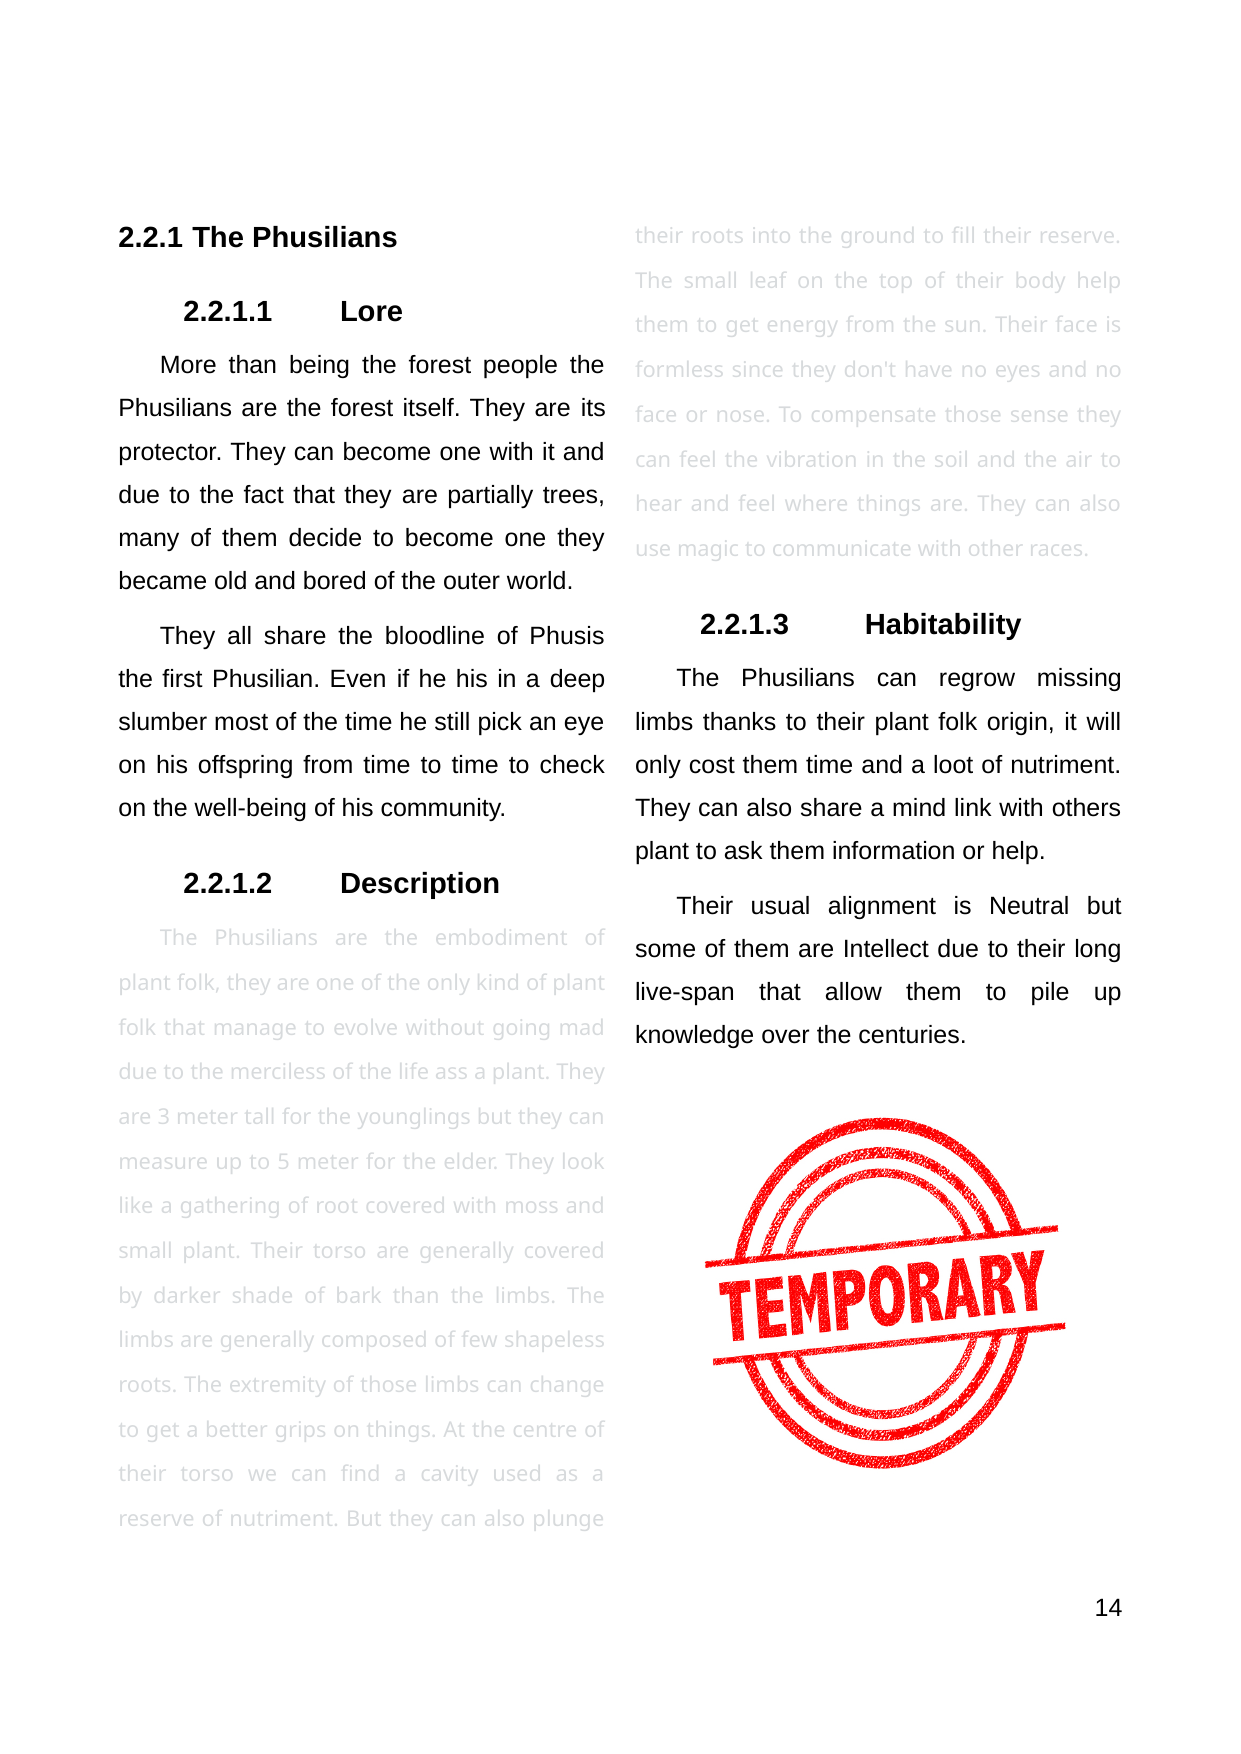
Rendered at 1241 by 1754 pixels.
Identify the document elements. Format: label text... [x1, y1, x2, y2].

subtitle Description [118, 866, 605, 899]
text The Phusilians can regrow missing limbs thanks to their plant folk origin, it will only cost them time and a loot of nutriment. They can also share a mind link with others plant to ask them information or help. [635, 663, 1122, 864]
text They all share the bloodline of Phusis the first Phusilian. Even if he his in a deep slumber most of the time he still pick an eye on his offspring from time to time to check on the well-being of his community. [118, 621, 605, 822]
text their roots into the ground to fill their reserve. The small leaf on the top of their body help them to get energy from the sun. Their face is formless since they don't have no eyes and no face or nose. To compensate those sense they can feel the vibration in the soil and the air to hear and feel where things are. They can also use magic to communicate with other races. [635, 220, 1122, 563]
subtitle The Phusilians [118, 220, 605, 254]
text Their usual alignment is Neutral but some of them are Intellect due to their long live-span that allow them to pile up knowledge over the centuries. [635, 891, 1122, 1049]
subtitle Lore [118, 294, 605, 328]
picture [634, 1098, 1116, 1496]
text More than being the forest people the Phusilians are the forest itself. They are its protector. They can become one with it and due to the fact that they are partially trees, many of them decide to become one they became old and bored of the outer world. [118, 350, 605, 595]
subtitle Habitability [635, 607, 1122, 641]
text The Phusilians are the embodiment of plant folk, they are one of the only kind of plant folk that manage to evolve without going mad due to the merciless of the life ass a plant. They are 3 meter tall for the younglings but they can measure up to 5 meter for the elder. They look like a gathering of root covered with moss and small plant. Their torso are generally covered by darker shade of bark than the limbs. The limbs are generally composed of few shapeless roots. The extremity of those limbs can change to get a better grips on things. At the centre of their torso we can find a cavity used as a reserve of nutriment. But they can also plunge [118, 922, 605, 1533]
